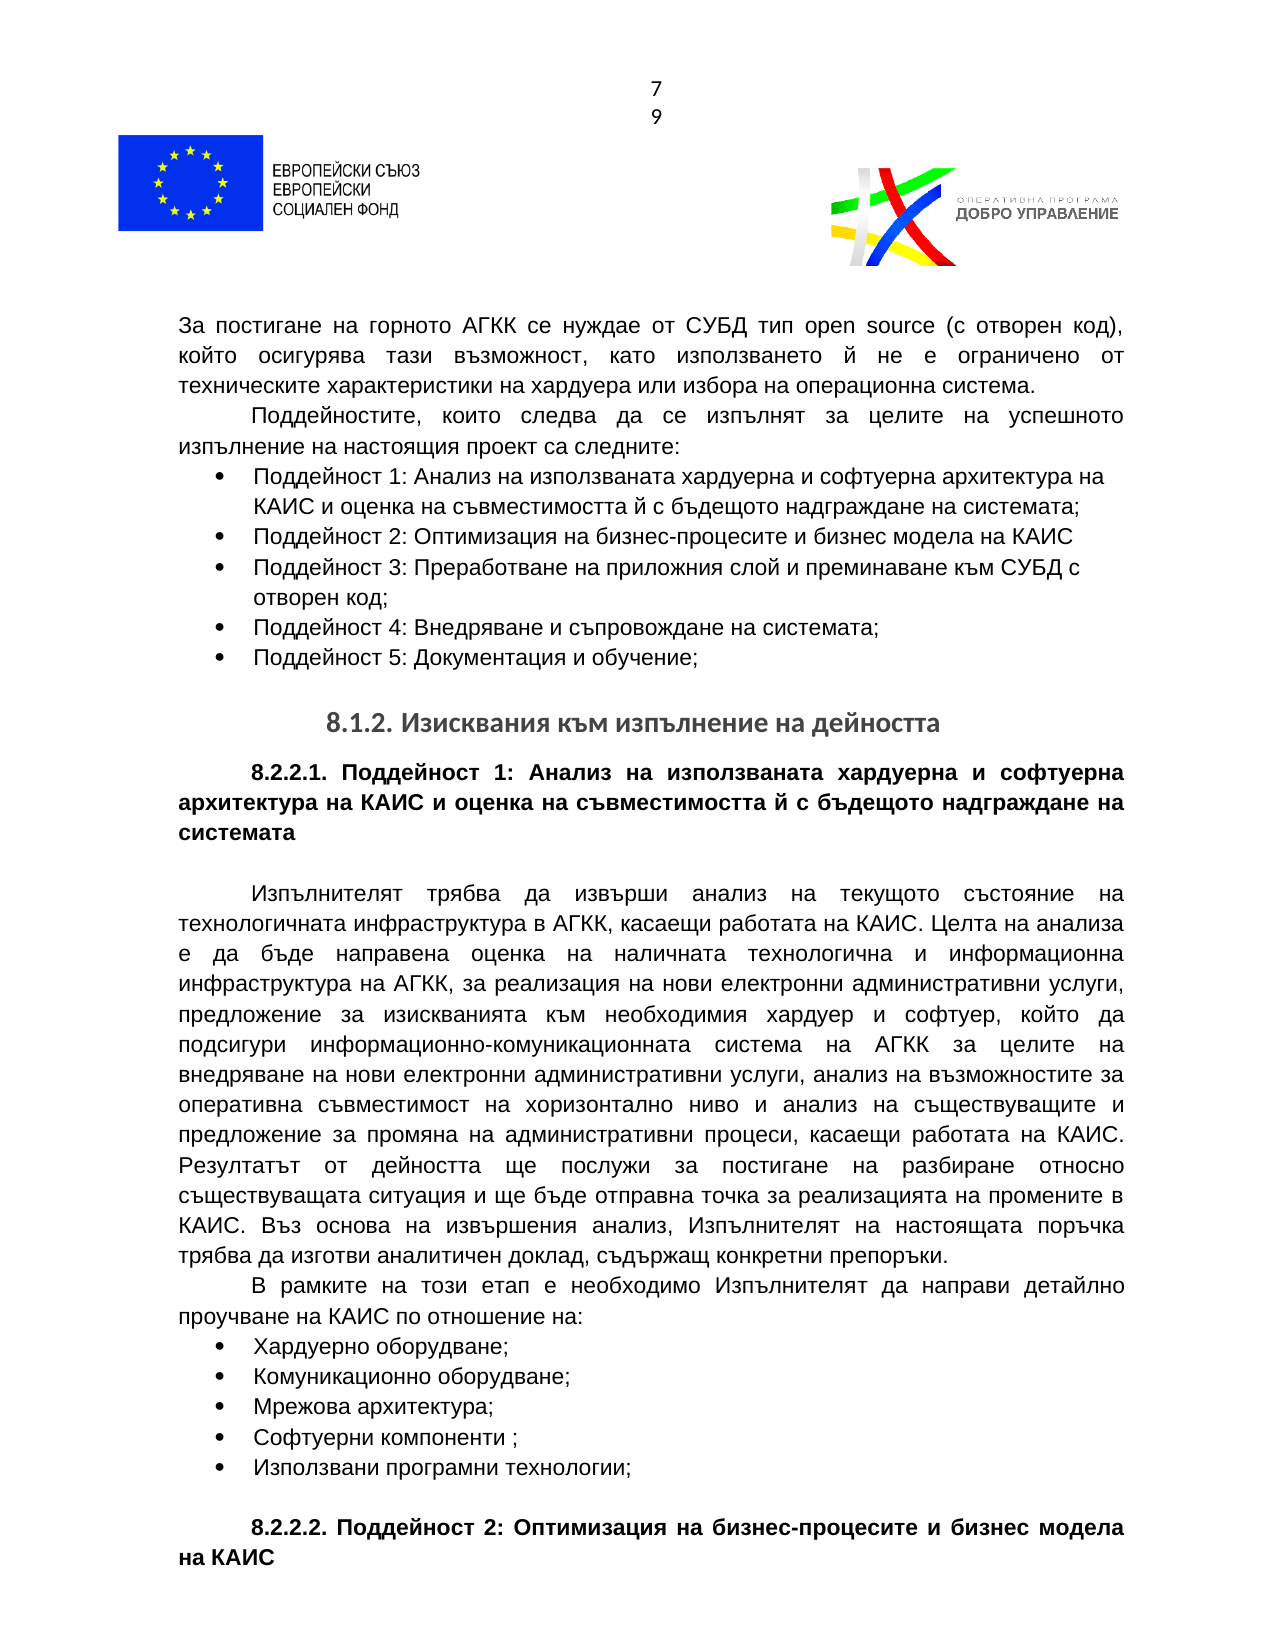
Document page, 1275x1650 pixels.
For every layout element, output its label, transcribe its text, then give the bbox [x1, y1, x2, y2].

text 8.2.2.1. Поддейност 1: Анализ на използваната хардуерна и софтуерна архитектура на КАИС и оценка на съвместимостта й с бъдещото надграждане на системата [178, 759, 1125, 846]
text В рамките на този етап е необходимо Изпълнителят да направи детайлно проучване на КАИС по отношение на: [178, 1272, 1125, 1329]
list Поддейност 4: Внедряване и съпровождане на системата; [216, 614, 1125, 640]
subtitle Изисквания към изпълнение на дейността [326, 704, 1125, 740]
list Хардуерно оборудване; [216, 1333, 1125, 1359]
list Поддейност 1: Анализ на използваната хардуерна и софтуерна архитектура на КАИС и оценка на съвместимостта й с бъдещото надграждане на системата; [216, 463, 1125, 519]
list Мрежова архитектура; [216, 1393, 1125, 1419]
list Поддейност 3: Преработване на приложния слой и преминаване към СУБД с отворен код; [216, 553, 1125, 610]
text Поддейностите, които следва да се изпълнят за целите на успешното изпълнение на настоящия проект са следните: [178, 402, 1125, 459]
list Поддейност 2: Оптимизация на бизнес-процесите и бизнес модела на КАИС [216, 523, 1125, 549]
list Използвани програмни технологии; [216, 1454, 1125, 1480]
text 8.2.2.2. Поддейност 2: Оптимизация на бизнес-процесите и бизнес модела на КАИС [178, 1514, 1125, 1571]
list Комуникационно оборудване; [216, 1363, 1125, 1389]
list Софтуерни компоненти ; [216, 1423, 1125, 1450]
list Поддейност 5: Документация и обучение; [216, 644, 1125, 670]
text За постигане на горното АГКК се нуждае от СУБД тип open source (с отворен код), който осигурява тази възможност, като използването й не е ограничено от техническите характеристики на хардуера или избора на операционна система. [178, 312, 1125, 398]
text Изпълнителят трябва да извърши анализ на текущото състояние на технологичната инфраструктура в АГКК, касаещи работата на КАИС. Целта на анализа е да бъде направена оценка на наличната технологична и информационна инфраструктура на АГКК, за реализация на нови електронни административни услуги, предложение за изискванията към необходимия хардуер и софтуер, който да подсигури информационно-комуникационната система на АГКК за целите на внедряване на нови електронни административни услуги, анализ на възможностите за оперативна съвместимост на хоризонтално ниво и анализ на съществуващите и предложение за промяна на административни процеси, касаещи работата на КАИС. Резултатът от дейността ще послужи за постигане на разбиране относно съществуващата ситуация и ще бъде отправна точка за реализацията на промените в КАИС. Въз основа на извършения анализ, Изпълнителят на настоящата поръчка трябва да изготви аналитичен доклад, съдържащ конкретни препоръки. [178, 880, 1125, 1268]
